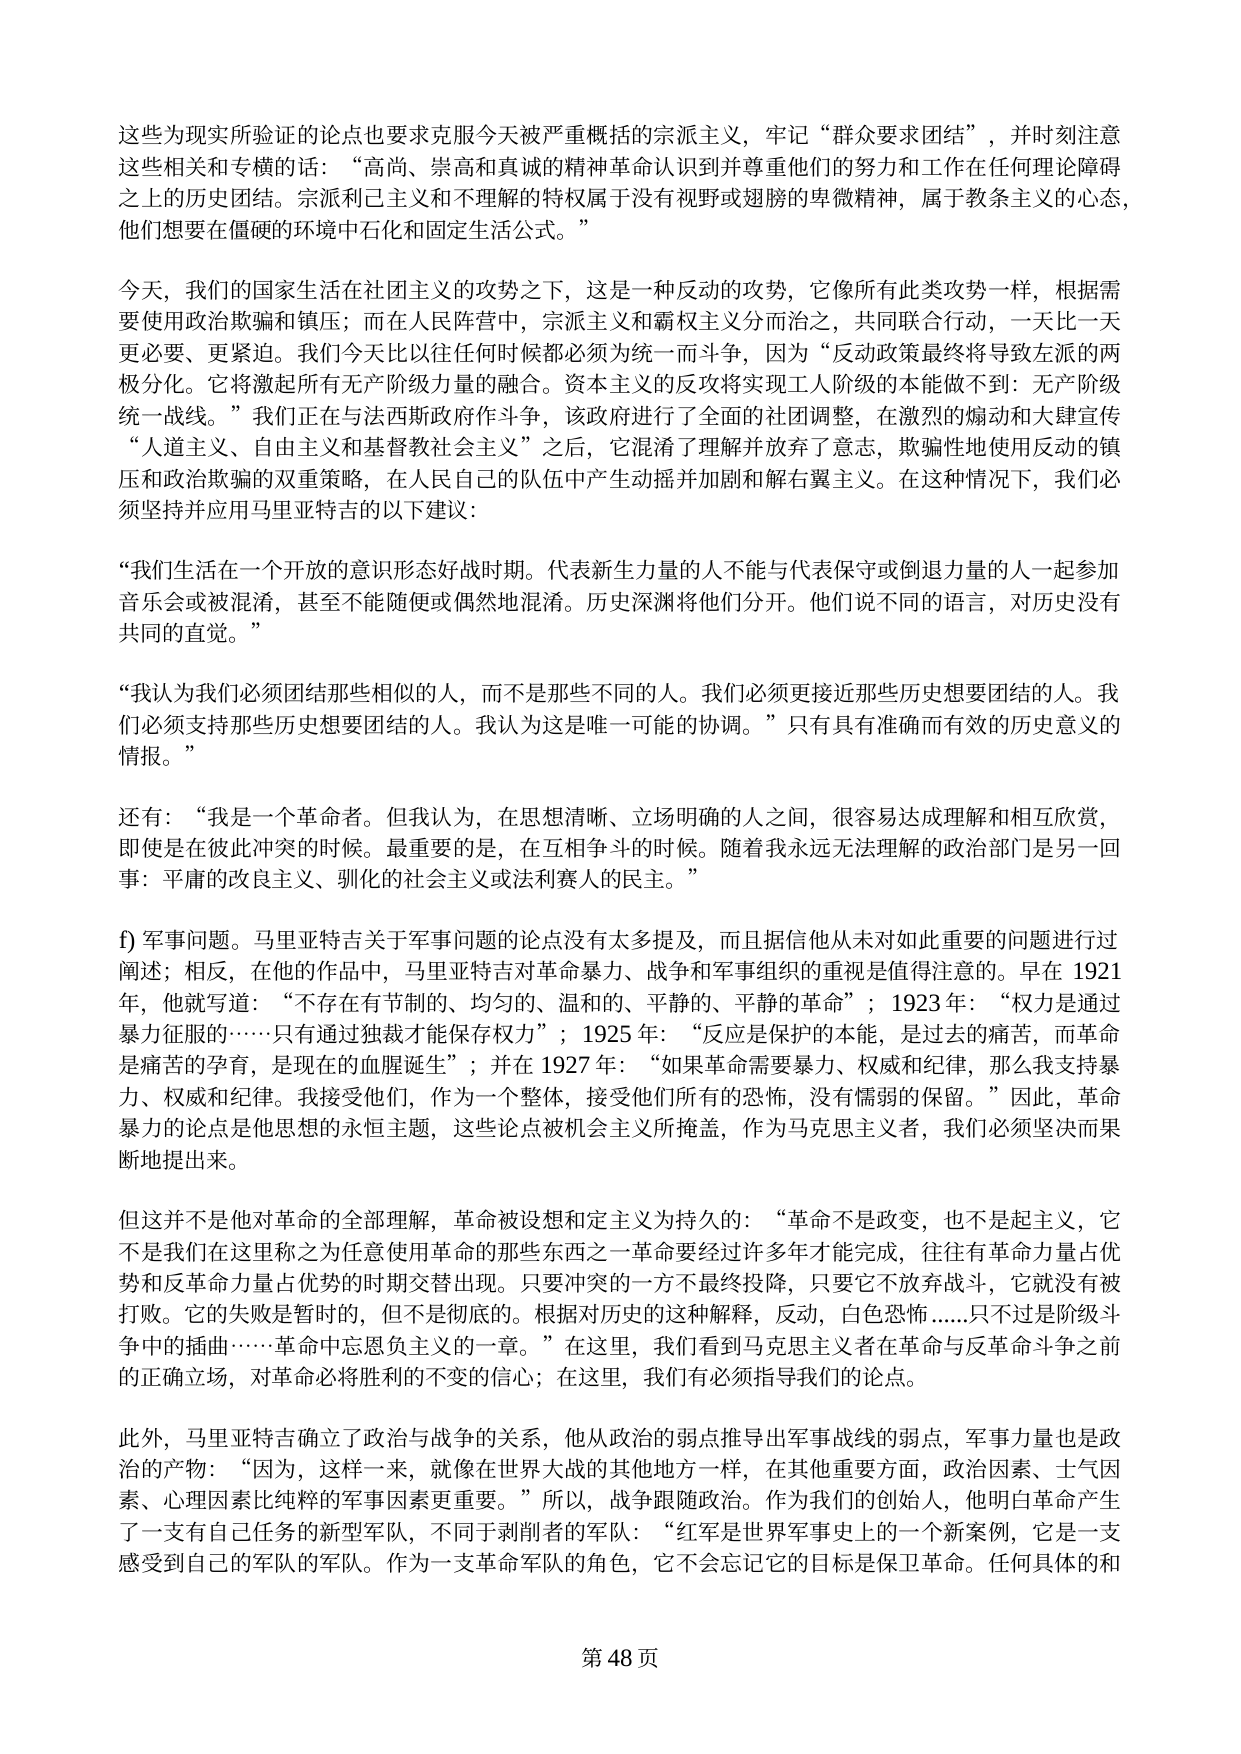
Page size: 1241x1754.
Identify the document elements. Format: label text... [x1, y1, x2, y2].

text 还有：“我是一个革命者。但我认为，在思想清晰、立场明确的人之间，很容易达成理解和相互欣赏，即使是在彼此冲突的时候。最重要的是，在互相争斗的时候。随着我永远无法理解的政治部门是另一回事：平庸的改良主义、驯化的社会主义或法利赛人的民主。” [118, 800, 1122, 894]
text 但这并不是他对革命的全部理解，革命被设想和定主义为持久的：“革命不是政变，也不是起主义，它不是我们在这里称之为任意使用革命的那些东西之一革命要经过许多年才能完成，往往有革命力量占优势和反革命力量占优势的时期交替出现。只要冲突的一方不最终投降，只要它不放弃战斗，它就没有被打败。它的失败是暂时的，但不是彻底的。根据对历史的这种解释，反动，白色恐怖......只不过是阶级斗争中的插曲……革命中忘恩负主义的一章。”在这里，我们看到马克思主义者在革命与反革命斗争之前的正确立场，对革命必将胜利的不变的信心；在这里，我们有必须指导我们的论点。 [118, 1203, 1122, 1392]
text f) 军事问题。马里亚特吉关于军事问题的论点没有太多提及，而且据信他从未对如此重要的问题进行过阐述；相反，在他的作品中，马里亚特吉对革命暴力、战争和军事组织的重视是值得注意的。早在1921年，他就写道：“不存在有节制的、均匀的、温和的、平静的、平静的革命”；1923年：“权力是通过暴力征服的……只有通过独裁才能保存权力”；1925年：“反应是保护的本能，是过去的痛苦，而革命是痛苦的孕育，是现在的血腥诞生”；并在1927年：“如果革命需要暴力、权威和纪律，那么我支持暴力、权威和纪律。我接受他们，作为一个整体，接受他们所有的恐怖，没有懦弱的保留。”因此，革命暴力的论点是他思想的永恒主题，这些论点被机会主义所掩盖，作为马克思主义者，我们必须坚决而果断地提出来。 [118, 923, 1122, 1174]
text 今天，我们的国家生活在社团主义的攻势之下，这是一种反动的攻势，它像所有此类攻势一样，根据需要使用政治欺骗和镇压；而在人民阵营中，宗派主义和霸权主义分而治之，共同联合行动，一天比一天更必要、更紧迫。我们今天比以往任何时候都必须为统一而斗争，因为“反动政策最终将导致左派的两极分化。它将激起所有无产阶级力量的融合。资本主义的反攻将实现工人阶级的本能做不到：无产阶级统一战线。”我们正在与法西斯政府作斗争，该政府进行了全面的社团调整，在激烈的煽动和大肆宣传“人道主义、自由主义和基督教社会主义”之后，它混淆了理解并放弃了意志，欺骗性地使用反动的镇压和政治欺骗的双重策略，在人民自己的队伍中产生动摇并加剧和解右翼主义。在这种情况下，我们必须坚持并应用马里亚特吉的以下建议： [118, 273, 1122, 525]
text “我们生活在一个开放的意识形态好战时期。代表新生力量的人不能与代表保守或倒退力量的人一起参加音乐会或被混淆，甚至不能随便或偶然地混淆。历史深渊将他们分开。他们说不同的语言，对历史没有共同的直觉。” [118, 553, 1122, 648]
text “我认为我们必须团结那些相似的人，而不是那些不同的人。我们必须更接近那些历史想要团结的人。我们必须支持那些历史想要团结的人。我认为这是唯一可能的协调。”只有具有准确而有效的历史意义的情报。” [118, 677, 1122, 771]
text 此外，马里亚特吉确立了政治与战争的关系，他从政治的弱点推导出军事战线的弱点，军事力量也是政治的产物：“因为，这样一来，就像在世界大战的其他地方一样，在其他重要方面，政治因素、士气因素、心理因素比纯粹的军事因素更重要。”所以，战争跟随政治。作为我们的创始人，他明白革命产生了一支有自己任务的新型军队，不同于剥削者的军队：“红军是世界军事史上的一个新案例，它是一支感受到自己的军队的军队。作为一支革命军队的角色，它不会忘记它的目标是保卫革命。任何具体的和 [118, 1421, 1122, 1578]
text 这些为现实所验证的论点也要求克服今天被严重概括的宗派主义，牢记“群众要求团结”，并时刻注意这些相关和专横的话：“高尚、崇高和真诚的精神革命认识到并尊重他们的努力和工作在任何理论障碍之上的历史团结。宗派利己主义和不理解的特权属于没有视野或翅膀的卑微精神，属于教条主义的心态，他们想要在僵硬的环境中石化和固定生活公式。” [118, 118, 1122, 244]
